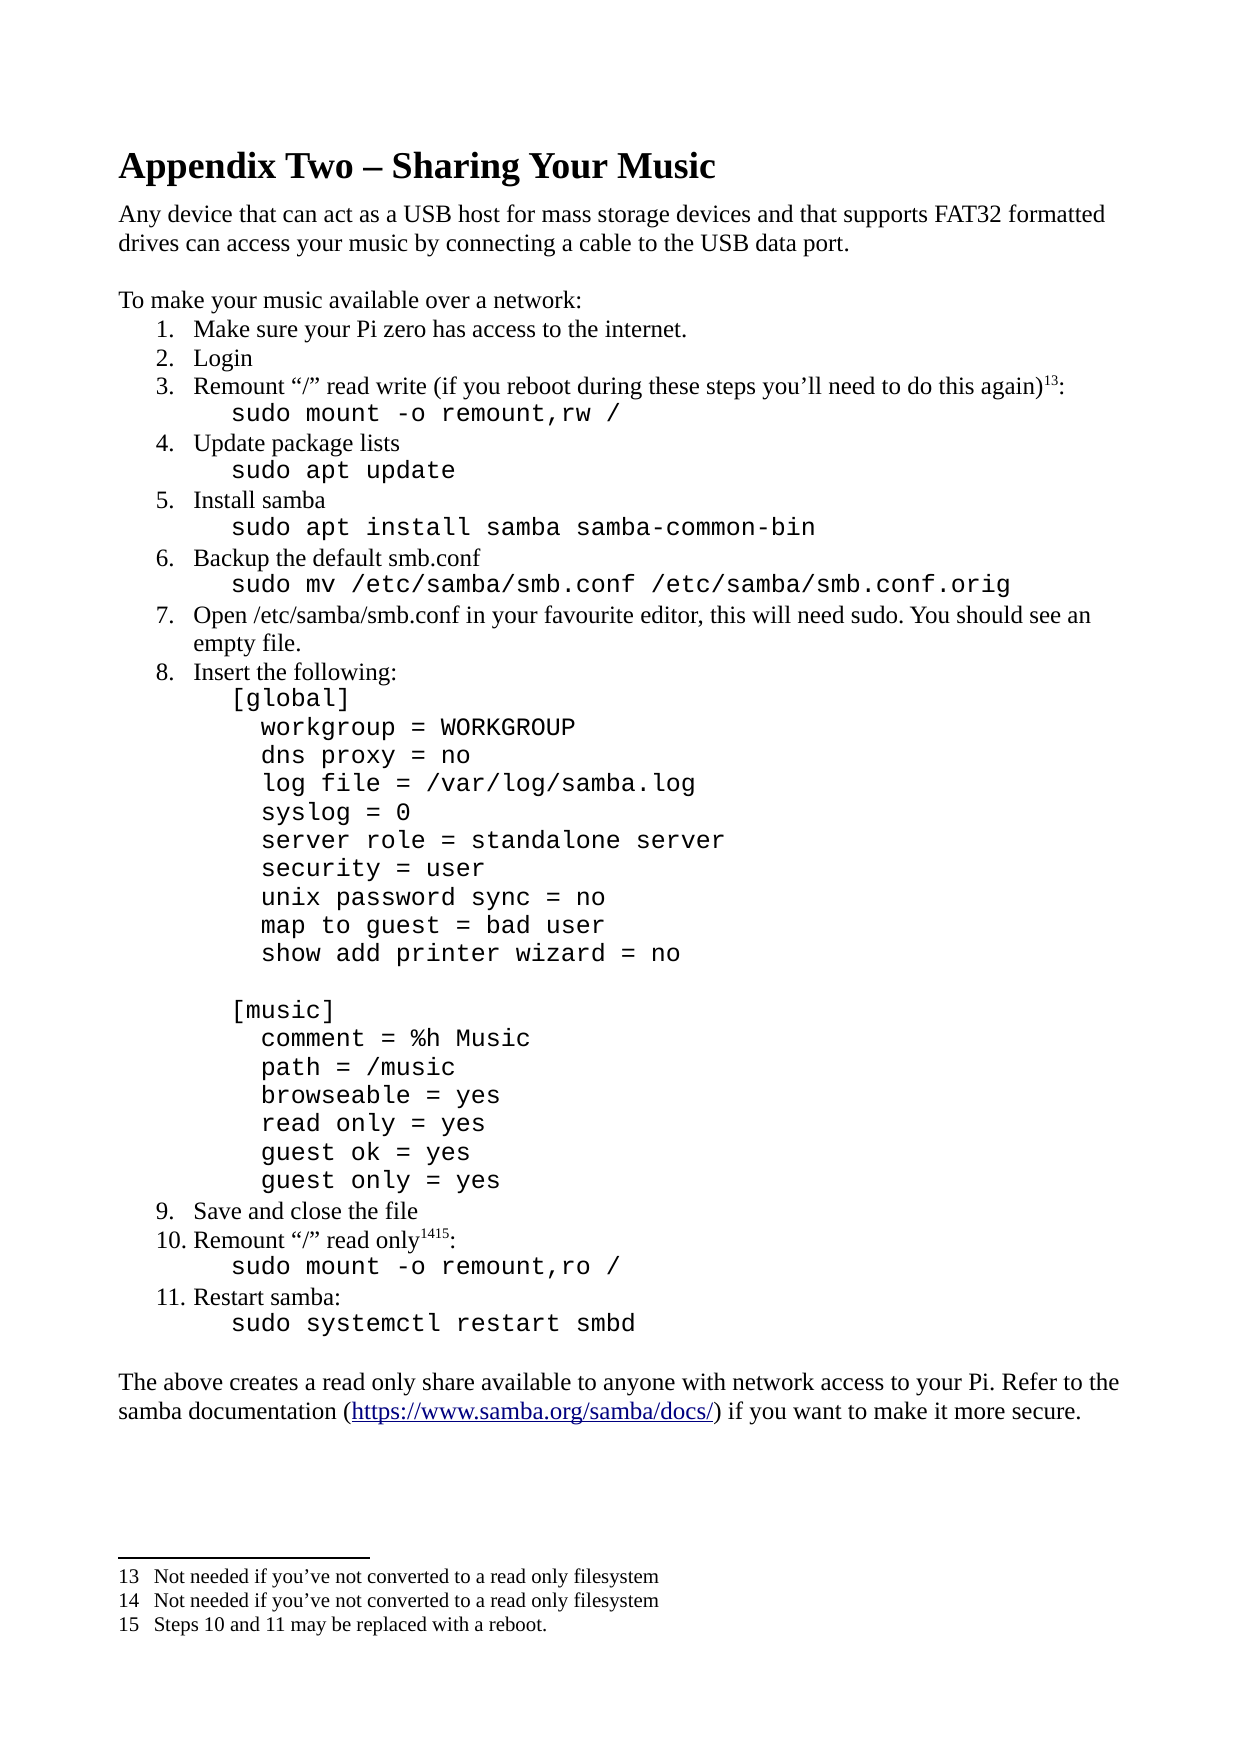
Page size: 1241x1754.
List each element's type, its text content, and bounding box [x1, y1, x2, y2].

list comment = %h Music [193, 1026, 1122, 1054]
list Make sure your Pi zero has access to the internet. [156, 314, 1122, 343]
text To make your music available over a network: [118, 285, 1122, 314]
text The above creates a read only share available to anyone with network access to your Pi. Refer to the samba documentation (https://www.samba.org/samba/docs/) if you want to make it more secure. [118, 1367, 1122, 1425]
list browseable = yes [193, 1083, 1122, 1111]
list syslog = 0 [193, 799, 1122, 828]
list Save and close the file [156, 1196, 1122, 1225]
list Install samba [156, 486, 1122, 514]
list guest only = yes [193, 1168, 1122, 1196]
list Remount “/” read write (if you reboot during these steps you’ll need to do this again): [156, 371, 1122, 400]
list sudo mount -o remount,ro / [193, 1253, 1122, 1282]
list unix password sync = no [193, 884, 1122, 913]
list guest ok = yes [193, 1139, 1122, 1168]
list sudo apt install samba samba-common-bin [193, 514, 1122, 543]
list security = user [193, 856, 1122, 884]
list map to guest = bad user [193, 913, 1122, 941]
list Update package lists [156, 428, 1122, 457]
list Remount “/” read only: [156, 1225, 1122, 1253]
text Any device that can act as a USB host for mass storage devices and that supports FAT32 formatted drives can access your music by connecting a cable to the USB data port. [118, 199, 1122, 257]
list dns proxy = no [193, 743, 1122, 771]
list Steps 10 and 11 may be replaced with a reboot. [118, 1612, 1122, 1636]
list log file = /var/log/samba.log [193, 771, 1122, 799]
list workgroup = WORKGROUP [193, 714, 1122, 743]
list sudo mv /etc/samba/smb.conf /etc/samba/smb.conf.orig [193, 571, 1122, 600]
subtitle Appendix Two – Sharing Your Music [118, 143, 1122, 187]
list read only = yes [193, 1111, 1122, 1139]
list Insert the following: [156, 657, 1122, 686]
list Backup the default smb.conf [156, 543, 1122, 571]
list sudo mount -o remount,rw / [193, 400, 1122, 428]
list Login [156, 343, 1122, 371]
list Open /etc/samba/smb.conf in your favourite editor, this will need sudo. You should see an empty file. [156, 600, 1122, 657]
list show add printer wizard = no [193, 941, 1122, 969]
list path = /music [193, 1054, 1122, 1083]
list [global] [193, 686, 1122, 714]
list Restart samba: [156, 1282, 1122, 1311]
list Not needed if you’ve not converted to a read only filesystem [118, 1564, 1122, 1588]
list sudo systemctl restart smbd [193, 1311, 1122, 1339]
list server role = standalone server [193, 828, 1122, 856]
list [music] [193, 998, 1122, 1026]
list sudo apt update [193, 457, 1122, 486]
list Not needed if you’ve not converted to a read only filesystem [118, 1588, 1122, 1612]
